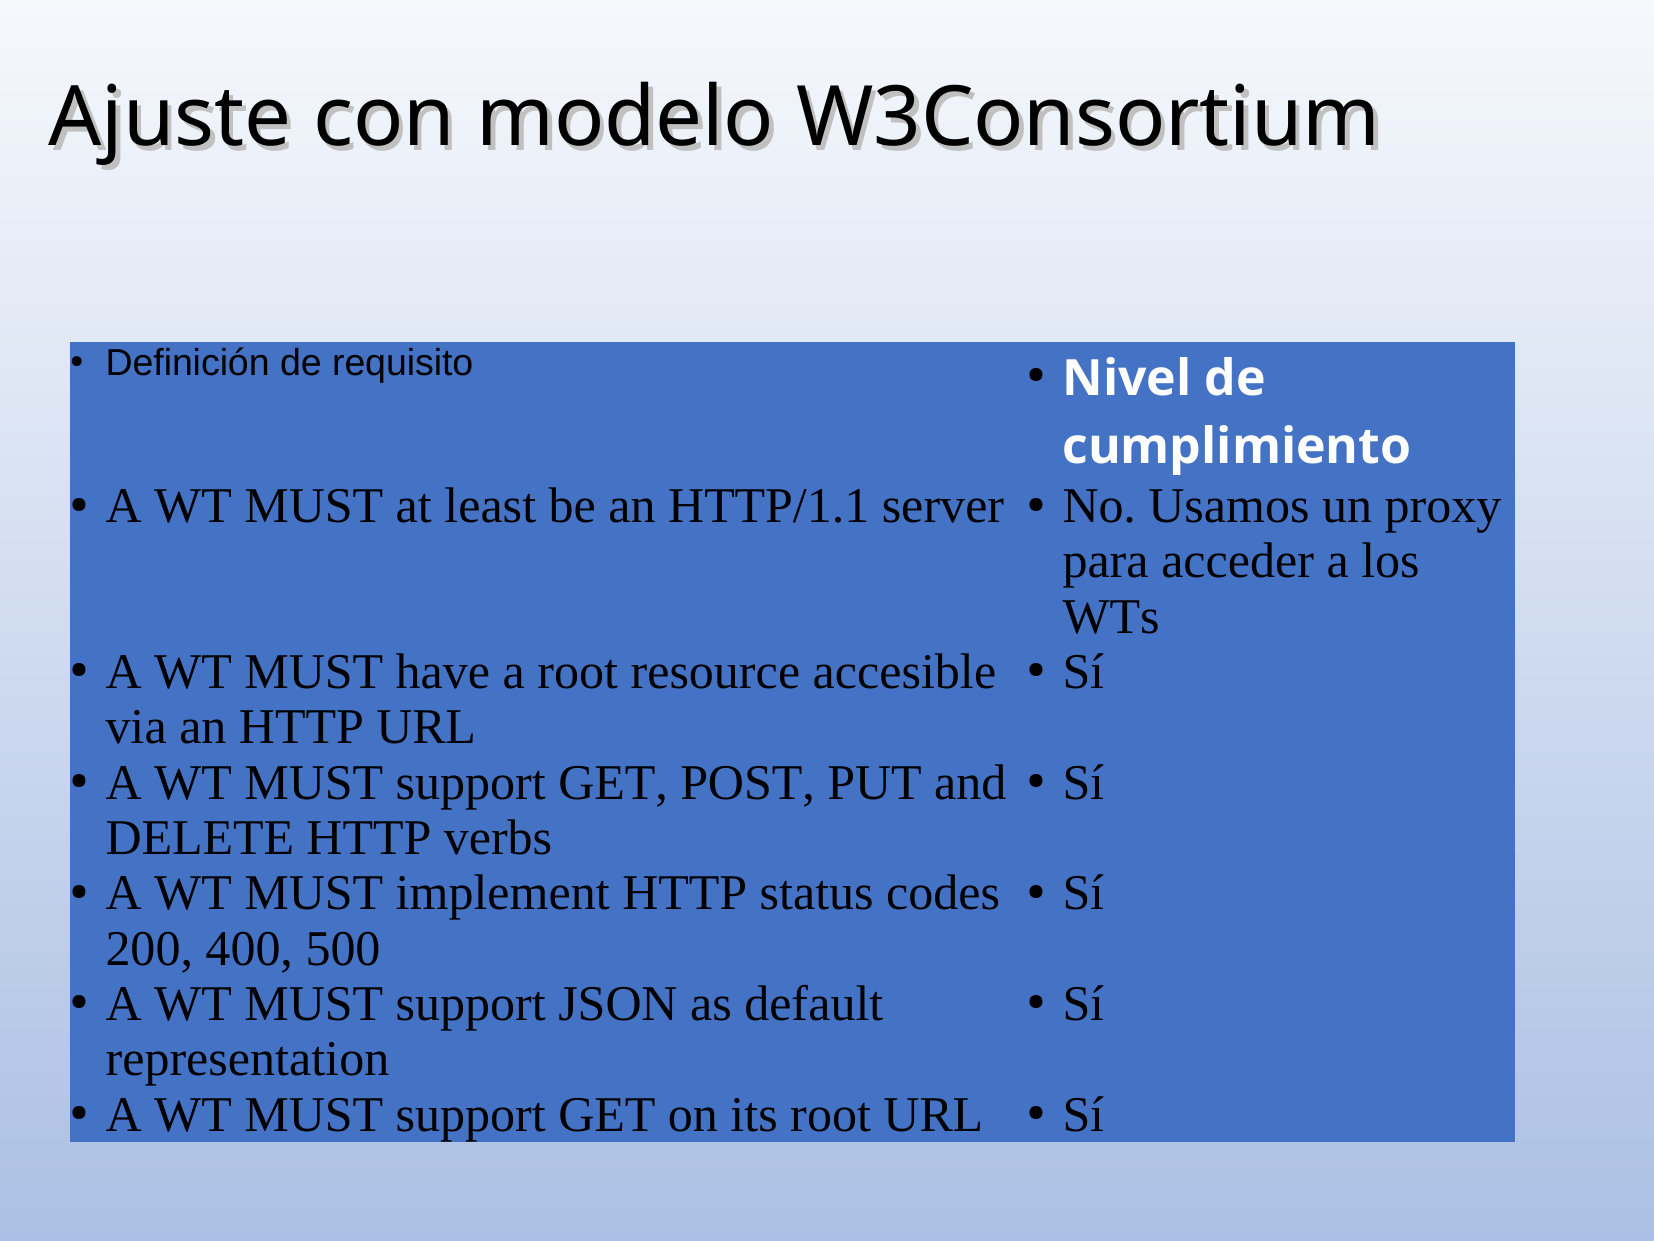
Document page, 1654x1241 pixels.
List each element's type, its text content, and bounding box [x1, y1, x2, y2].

table_header Nivel de cumplimiento [1027, 342, 1515, 478]
table_cell A WT MUST support GET, POST, PUT and DELETE HTTP verbs [70, 755, 1027, 865]
table_cell A WT MUST support GET on its root URL [70, 1086, 1027, 1142]
table_cell A WT MUST at least be an HTTP/1.1 server [70, 478, 1027, 644]
table_cell Sí [1027, 1086, 1515, 1142]
table_cell Sí [1027, 976, 1515, 1086]
table_cell Sí [1027, 865, 1515, 976]
title Ajuste con modelo W3Consortium [48, 61, 1537, 163]
table_cell A WT MUST support JSON as default representation [70, 976, 1027, 1086]
table_cell No. Usamos un proxy para acceder a los WTs [1027, 478, 1515, 644]
table_cell Sí [1027, 755, 1515, 865]
table_cell Sí [1027, 644, 1515, 755]
table_cell A WT MUST implement HTTP status codes 200, 400, 500 [70, 865, 1027, 976]
table_header Definición de requisito [70, 342, 1027, 478]
table_cell A WT MUST have a root resource accesible via an HTTP URL [70, 644, 1027, 755]
